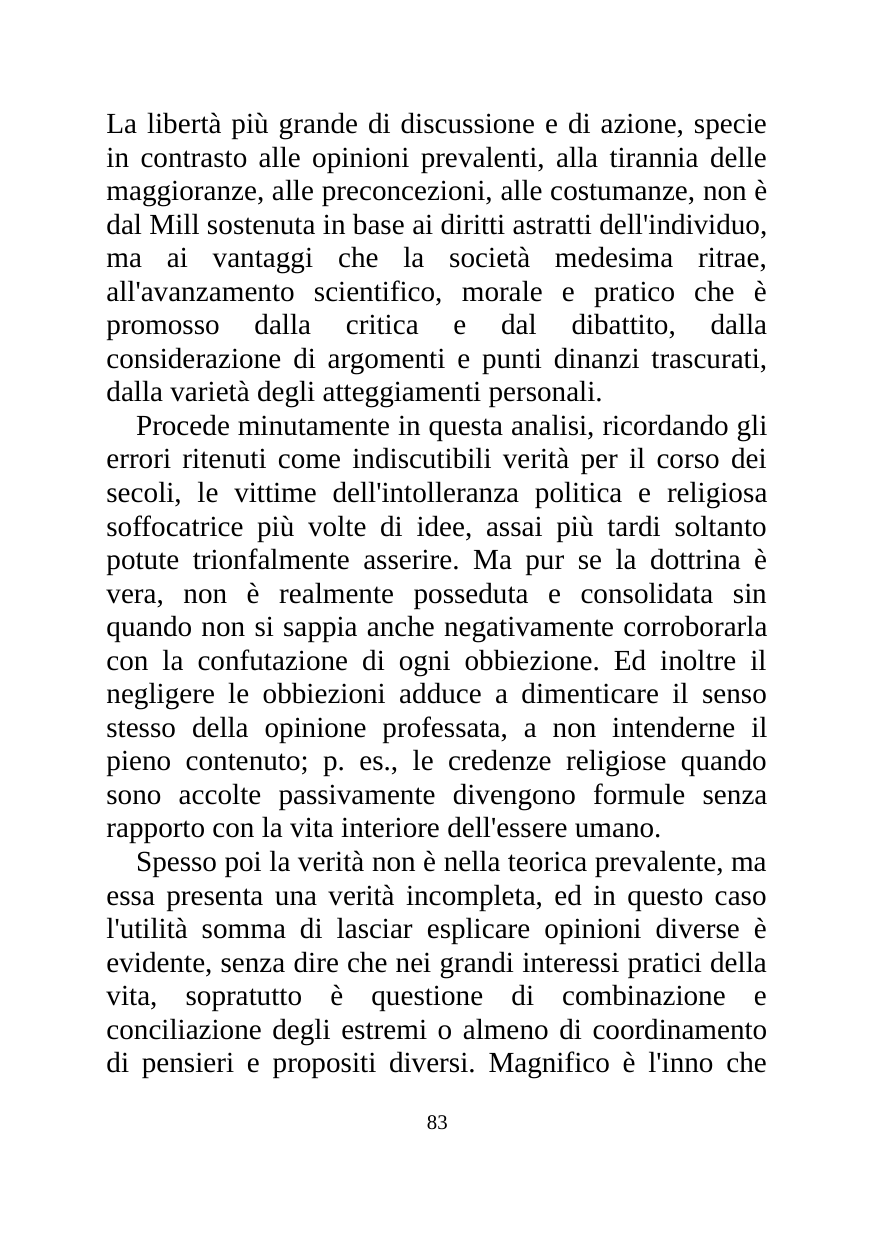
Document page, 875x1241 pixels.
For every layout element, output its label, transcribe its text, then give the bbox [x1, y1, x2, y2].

text Procede minutamente in questa analisi, ricordando gli errori ritenuti come indiscutibili verità per il corso dei secoli, le vittime dell'intolleranza politica e religiosa soffocatrice più volte di idee, assai più tardi soltanto potute trionfalmente asserire. Ma pur se la dottrina è vera, non è realmente posseduta e consolidata sin quando non si sappia anche negativamente corroborarla con la confutazione di ogni obbiezione. Ed inoltre il negligere le obbiezioni adduce a dimenticare il senso stesso della opinione professata, a non intenderne il pieno contenuto; p. es., le credenze religiose quando sono accolte passivamente divengono formule senza rapporto con la vita interiore dell'essere umano. [106, 408, 768, 844]
text La libertà più grande di discussione e di azione, specie in contrasto alle opinioni prevalenti, alla tirannia delle maggioranze, alle preconcezioni, alle costumanze, non è dal Mill sostenuta in base ai diritti astratti dell'individuo, ma ai vantaggi che la società medesima ritrae, all'avanzamento scientifico, morale e pratico che è promosso dalla critica e dal dibattito, dalla considerazione di argomenti e punti dinanzi trascurati, dalla varietà degli atteggiamenti personali. [106, 106, 768, 408]
text Spesso poi la verità non è nella teorica prevalente, ma essa presenta una verità incompleta, ed in questo caso l'utilità somma di lasciar esplicare opinioni diverse è evidente, senza dire che nei grandi interessi pratici della vita, sopratutto è questione di combinazione e conciliazione degli estremi o almeno di coordinamento di pensieri e propositi diversi. Magnifico è l'inno che [106, 844, 768, 1079]
